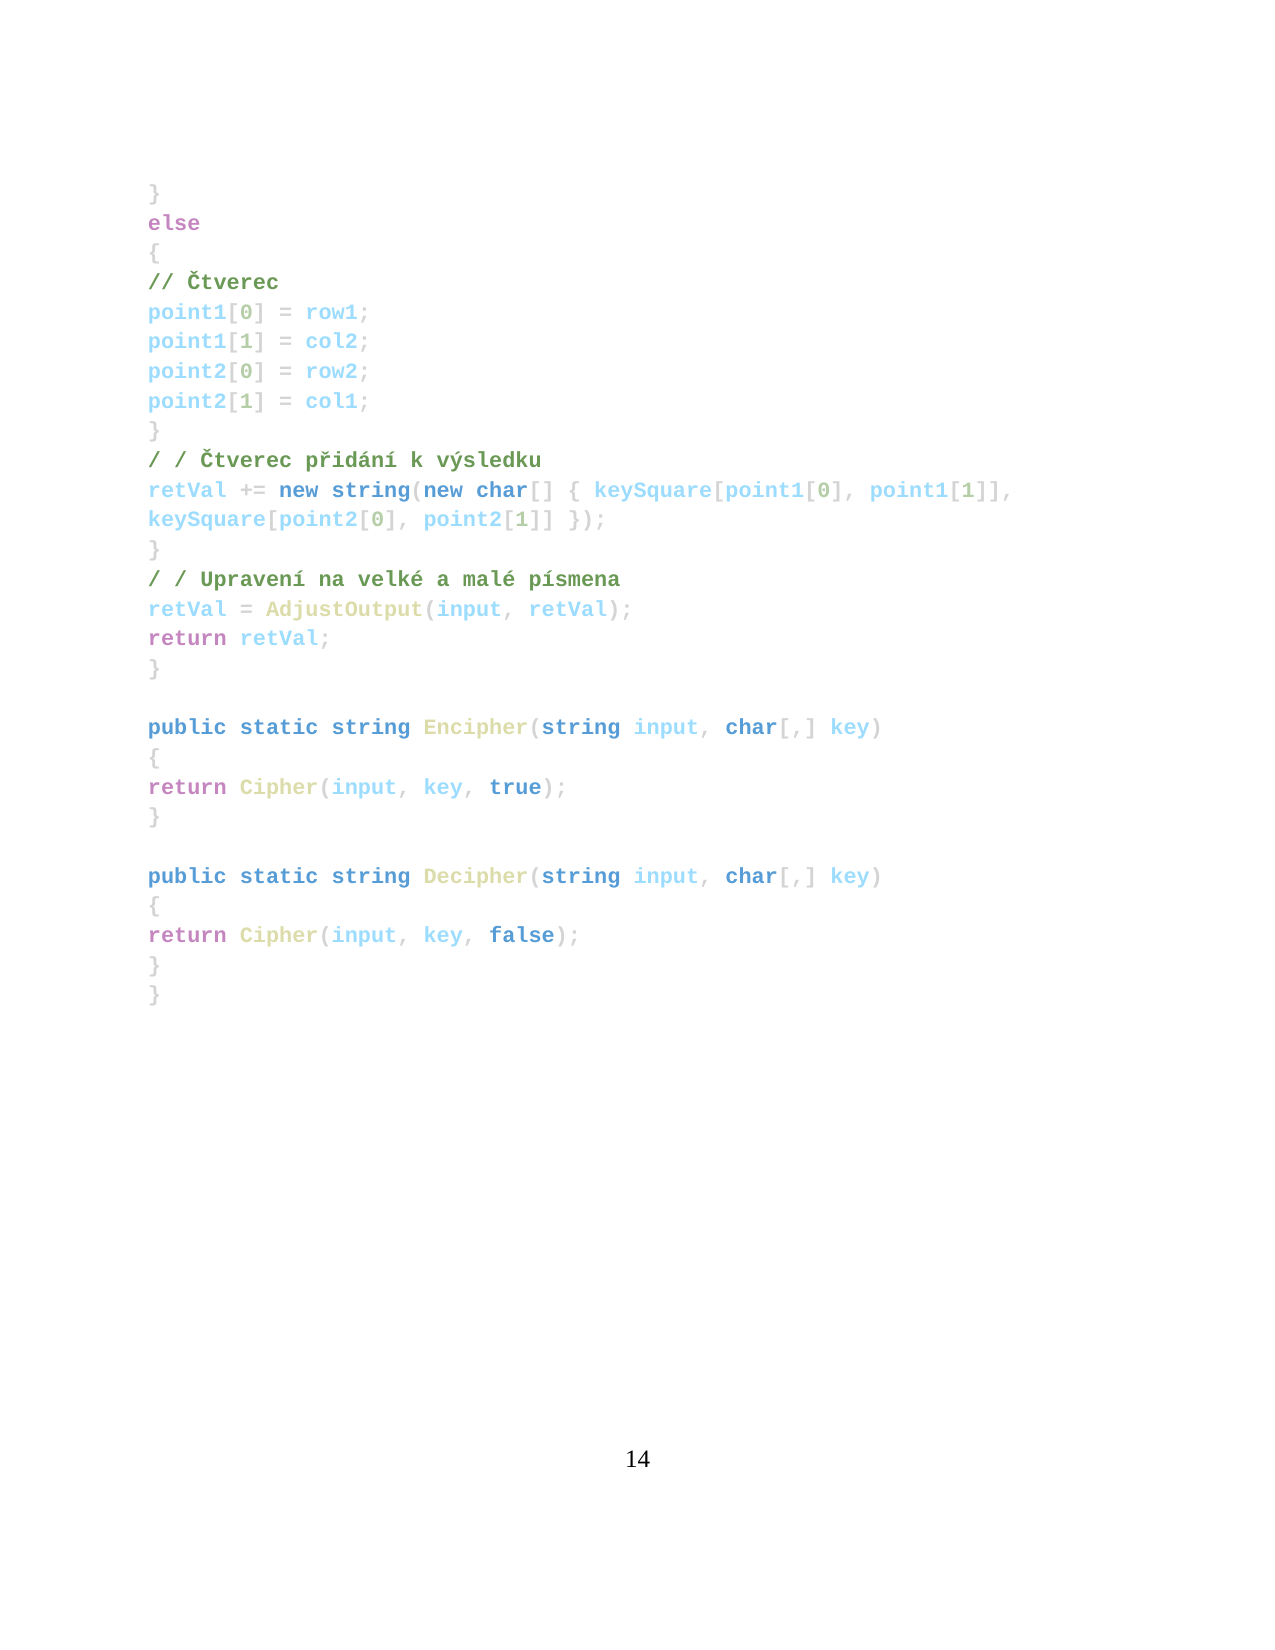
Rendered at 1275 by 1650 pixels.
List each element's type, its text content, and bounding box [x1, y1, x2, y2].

text point1[0] = row1; [148, 296, 1127, 326]
text public static string Encipher(string input, char[,] key) [148, 712, 1127, 741]
text { [148, 741, 1127, 771]
text point1[1] = col2; [148, 326, 1127, 355]
text public static string Decipher(string input, char[,] key) [148, 860, 1127, 890]
text } [148, 979, 1127, 1008]
text { [148, 890, 1127, 919]
text } [148, 415, 1127, 444]
text / / Upravení na velké a malé písmena [148, 563, 1127, 593]
text retVal += new string(new char[] { keySquare[point1[0], point1[1]], keySquare[point2[0], point2[1]] }); [148, 474, 1127, 533]
text } [148, 652, 1127, 682]
text } [148, 801, 1127, 830]
text } [148, 177, 1127, 207]
text return Cipher(input, key, true); [148, 771, 1127, 801]
text point2[0] = row2; [148, 355, 1127, 385]
text { [148, 237, 1127, 266]
text } [148, 533, 1127, 563]
text } [148, 949, 1127, 979]
text else [148, 207, 1127, 237]
text retVal = AdjustOutput(input, retVal); [148, 593, 1127, 622]
text / / Čtverec přidání k výsledku [148, 444, 1127, 474]
text // Čtverec [148, 266, 1127, 296]
text point2[1] = col1; [148, 385, 1127, 415]
text return retVal; [148, 622, 1127, 652]
text return Cipher(input, key, false); [148, 919, 1127, 949]
